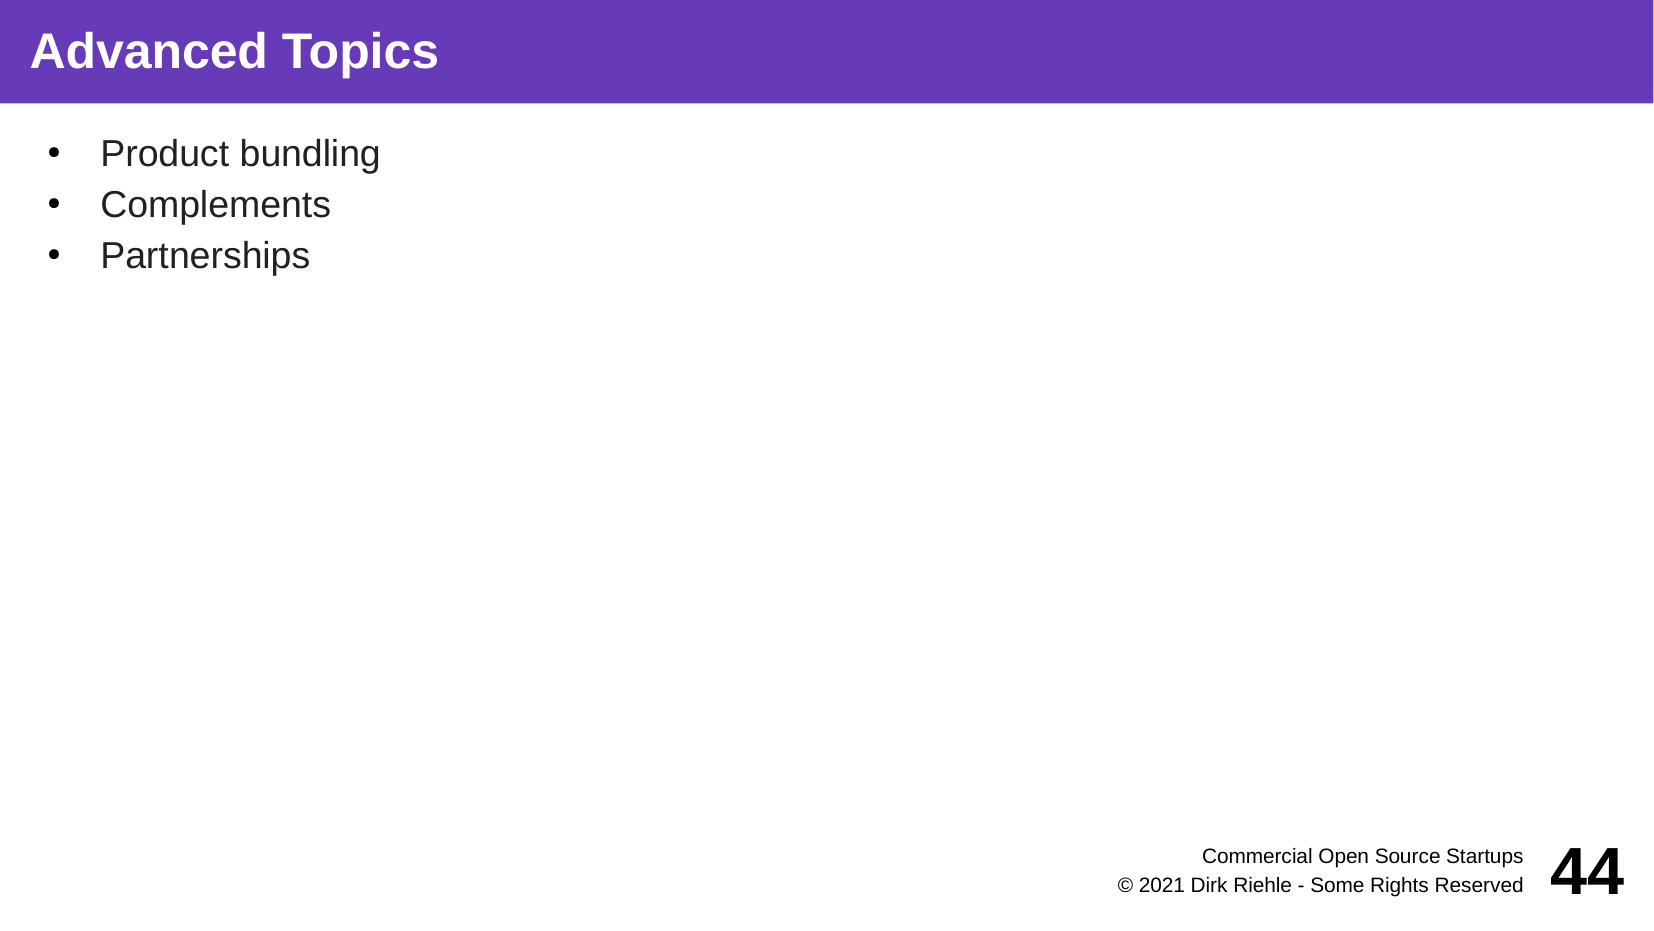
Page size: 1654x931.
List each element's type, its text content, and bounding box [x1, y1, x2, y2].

title Advanced Topics [0, 0, 1654, 104]
list Product bundling Complements Partnerships [29, 132, 1625, 813]
